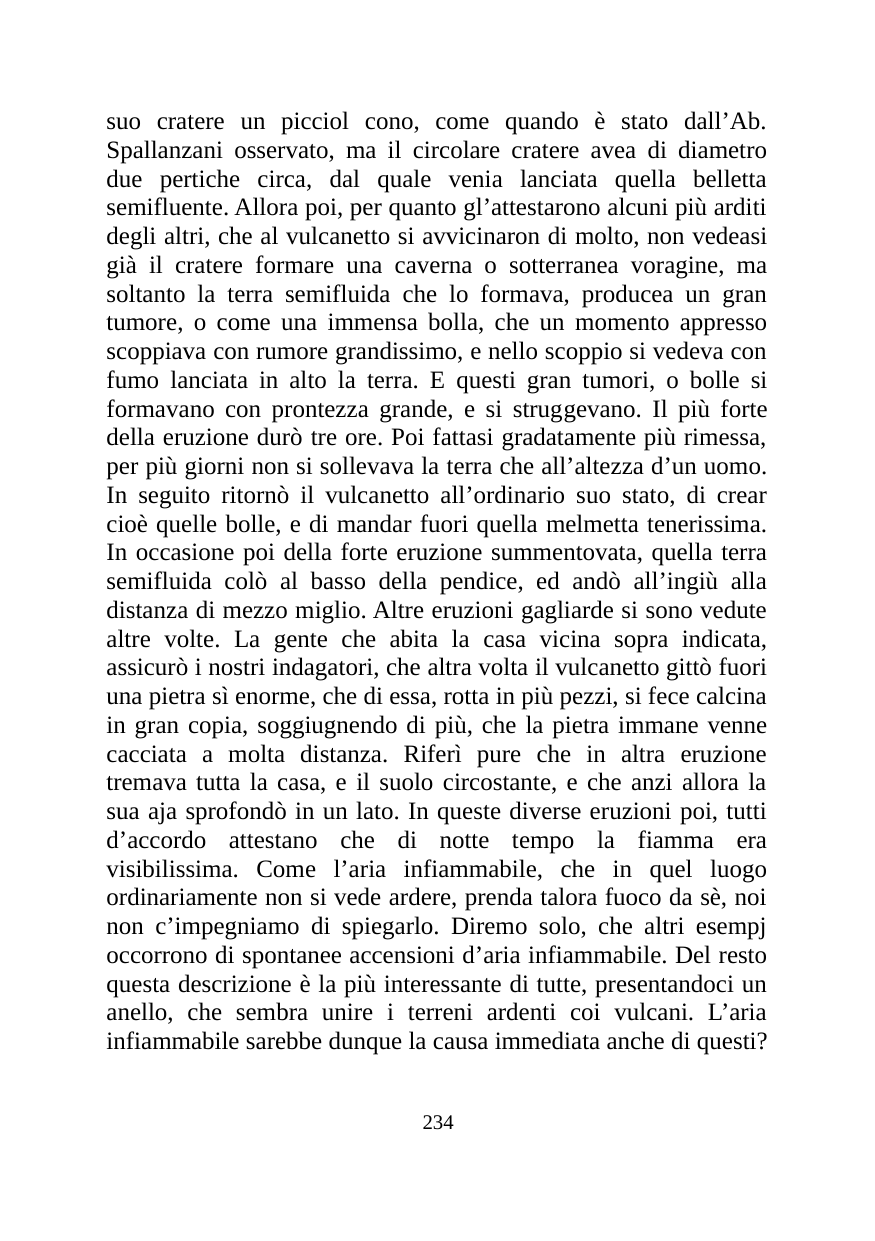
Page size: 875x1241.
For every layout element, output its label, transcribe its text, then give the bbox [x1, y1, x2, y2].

text suo cratere un picciol cono, come quando è stato dall’Ab. Spallanzani osservato, ma il circolare cratere avea di diametro due pertiche circa, dal quale venia lanciata quella belletta semifluente. Allora poi, per quanto gl’attestarono alcuni più arditi degli altri, che al vulcanetto si avvicinaron di molto, non vedeasi già il cratere formare una caverna o sotterranea voragine, ma soltanto la terra semifluida che lo formava, producea un gran tumore, o come una immensa bolla, che un momento appresso scoppiava con rumore grandissimo, e nello scoppio si vedeva con fumo lanciata in alto la terra. E questi gran tumori, o bolle si formavano con prontezza grande, e si struggevano. Il più forte della eruzione durò tre ore. Poi fattasi gradatamente più rimessa, per più giorni non si sollevava la terra che all’altezza d’un uomo. In seguito ritornò il vulcanetto all’ordinario suo stato, di crear cioè quelle bolle, e di mandar fuori quella melmetta tenerissima. In occasione poi della forte eruzione summentovata, quella terra semifluida colò al basso della pendice, ed andò all’ingiù alla distanza di mezzo miglio. Altre eruzioni gagliarde si sono vedute altre volte. La gente che abita la casa vicina sopra indicata, assicurò i nostri indagatori, che altra volta il vulcanetto gittò fuori una pietra sì enorme, che di essa, rotta in più pezzi, si fece calcina in gran copia, soggiugnendo di più, che la pietra immane venne cacciata a molta distanza. Riferì pure che in altra eruzione tremava tutta la casa, e il suolo circostante, e che anzi allora la sua aja sprofondò in un lato. In queste diverse eruzioni poi, tutti d’accordo attestano che di notte tempo la fiamma era visibilissima. Come l’aria infiammabile, che in quel luogo ordinariamente non si vede ardere, prenda talora fuoco da sè, noi non c’impegniamo di spiegarlo. Diremo solo, che altri esempj occorrono di spontanee accensioni d’aria infiammabile. Del resto questa descrizione è la più interessante di tutte, presentandoci un anello, che sembra unire i terreni ardenti coi vulcani. L’aria infiammabile sarebbe dunque la causa immediata anche di questi? [106, 106, 768, 1055]
